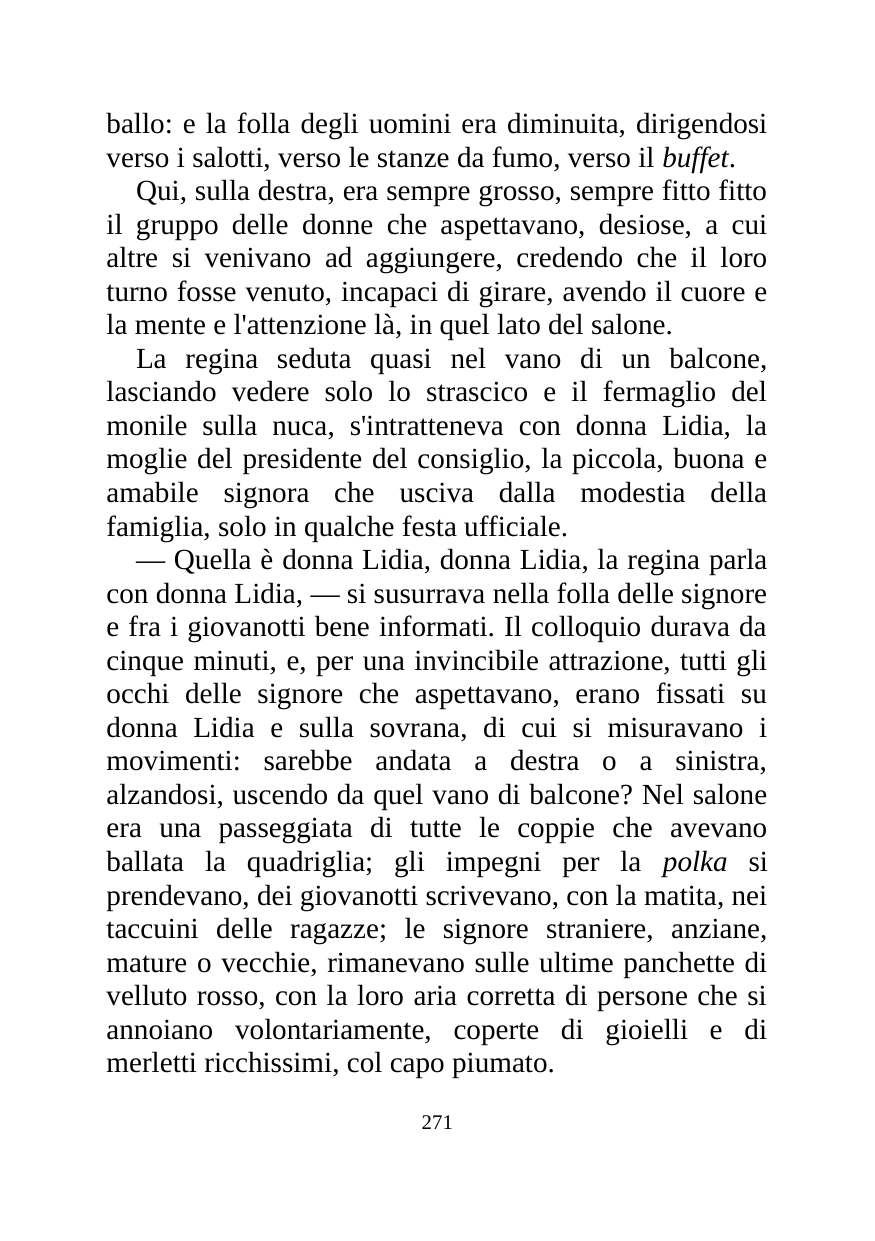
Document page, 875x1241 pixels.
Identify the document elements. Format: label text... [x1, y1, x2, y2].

text — Quella è donna Lidia, donna Lidia, la regina parla con donna Lidia, — si susurrava nella folla delle signore e fra i giovanotti bene informati. Il colloquio durava da cinque minuti, e, per una invincibile attrazione, tutti gli occhi delle signore che aspettavano, erano fissati su donna Lidia e sulla sovrana, di cui si misuravano i movimenti: sarebbe andata a destra o a sinistra, alzandosi, uscendo da quel vano di balcone? Nel salone era una passeggiata di tutte le coppie che avevano ballata la quadriglia; gli impegni per la polka si prendevano, dei giovanotti scrivevano, con la matita, nei taccuini delle ragazze; le signore straniere, anziane, mature o vecchie, rimanevano sulle ultime panchette di velluto rosso, con la loro aria corretta di persone che si annoiano volontariamente, coperte di gioielli e di merletti ricchissimi, col capo piumato. [106, 542, 768, 1079]
text La regina seduta quasi nel vano di un balcone, lasciando vedere solo lo strascico e il fermaglio del monile sulla nuca, s'intratteneva con donna Lidia, la moglie del presidente del consiglio, la piccola, buona e amabile signora che usciva dalla modestia della famiglia, solo in qualche festa ufficiale. [106, 341, 768, 542]
text ballo: e la folla degli uomini era diminuita, dirigendosi verso i salotti, verso le stanze da fumo, verso il buffet. [106, 106, 768, 173]
text Qui, sulla destra, era sempre grosso, sempre fitto fitto il gruppo delle donne che aspettavano, desiose, a cui altre si venivano ad aggiungere, credendo che il loro turno fosse venuto, incapaci di girare, avendo il cuore e la mente e l'attenzione là, in quel lato del salone. [106, 173, 768, 341]
